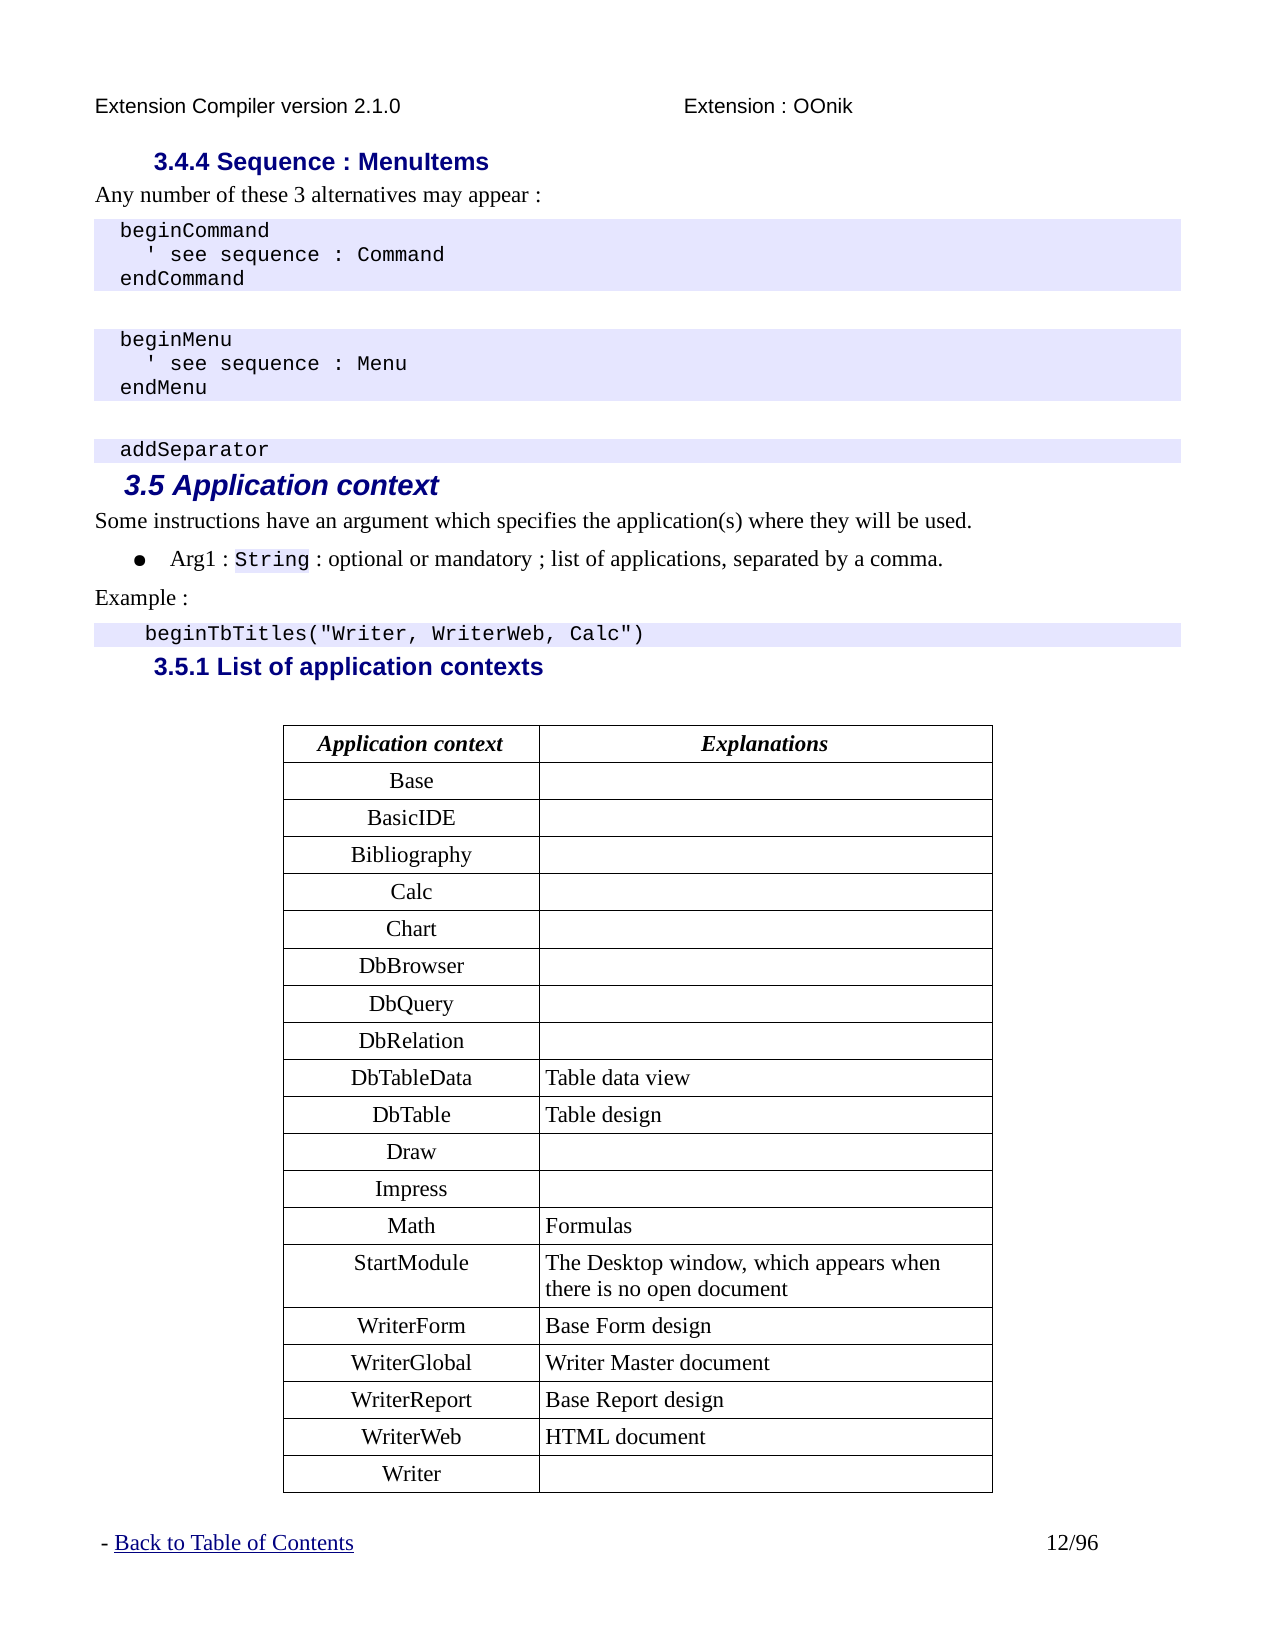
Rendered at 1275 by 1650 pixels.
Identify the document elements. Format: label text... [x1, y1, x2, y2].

table_cell DbRelation [284, 1023, 539, 1059]
table_cell Draw [284, 1134, 539, 1170]
table_cell [540, 1171, 992, 1207]
table_cell [540, 911, 992, 947]
table_cell [540, 763, 992, 799]
subtitle List of application contexts [153, 653, 1181, 681]
table_cell Formulas [540, 1208, 992, 1244]
table_cell DbTable [284, 1097, 539, 1133]
text beginMenu [94, 329, 1181, 353]
table_cell WriterReport [284, 1382, 539, 1418]
table_cell HTML document [540, 1419, 992, 1455]
table_cell [540, 986, 992, 1022]
table_cell WriterForm [284, 1308, 539, 1344]
table_header Application context [284, 726, 539, 762]
table_cell [540, 1134, 992, 1170]
table_cell Base [284, 763, 539, 799]
table_cell [540, 800, 992, 836]
table_cell Chart [284, 911, 539, 947]
table_cell Base Report design [540, 1382, 992, 1418]
table_cell DbQuery [284, 986, 539, 1022]
text Any number of these 3 alternatives may appear : [94, 181, 1181, 207]
text beginTbTitles("Writer, WriterWeb, Calc") [94, 623, 1181, 647]
table_cell [540, 874, 992, 910]
text beginCommand [94, 219, 1181, 243]
table_header Explanations [540, 726, 992, 762]
table_cell BasicIDE [284, 800, 539, 836]
table_cell Impress [284, 1171, 539, 1207]
table_cell WriterGlobal [284, 1345, 539, 1381]
text addSeparator [94, 439, 1181, 463]
text Some instructions have an argument which specifies the application(s) where they will be used. [94, 508, 1181, 533]
table_cell [540, 949, 992, 984]
table_cell [540, 1456, 992, 1492]
table_cell DbTableData [284, 1060, 539, 1096]
table_cell Base Form design [540, 1308, 992, 1344]
text Example : [94, 585, 1181, 611]
table_cell Writer [284, 1456, 539, 1492]
subtitle Application context [124, 469, 1181, 502]
table_cell Math [284, 1208, 539, 1244]
text endMenu [94, 377, 1181, 401]
table_cell [540, 837, 992, 873]
table_cell Table design [540, 1097, 992, 1133]
table_cell Table data view [540, 1060, 992, 1096]
text ' see sequence : Menu [94, 353, 1181, 377]
table_cell DbBrowser [284, 949, 539, 984]
table_cell Writer Master document [540, 1345, 992, 1381]
table_cell [540, 1023, 992, 1059]
table_cell WriterWeb [284, 1419, 539, 1455]
table_cell The Desktop window, which appears when there is no open document [540, 1245, 992, 1307]
text endCommand [94, 267, 1181, 291]
text ' see sequence : Command [94, 243, 1181, 267]
table_cell Bibliography [284, 837, 539, 873]
table_cell StartModule [284, 1245, 539, 1307]
list Arg1 : String : optional or mandatory ; list of applications, separated by a comma. [132, 546, 1181, 573]
subtitle Sequence : MenuItems [153, 147, 1181, 176]
table_cell Calc [284, 874, 539, 910]
